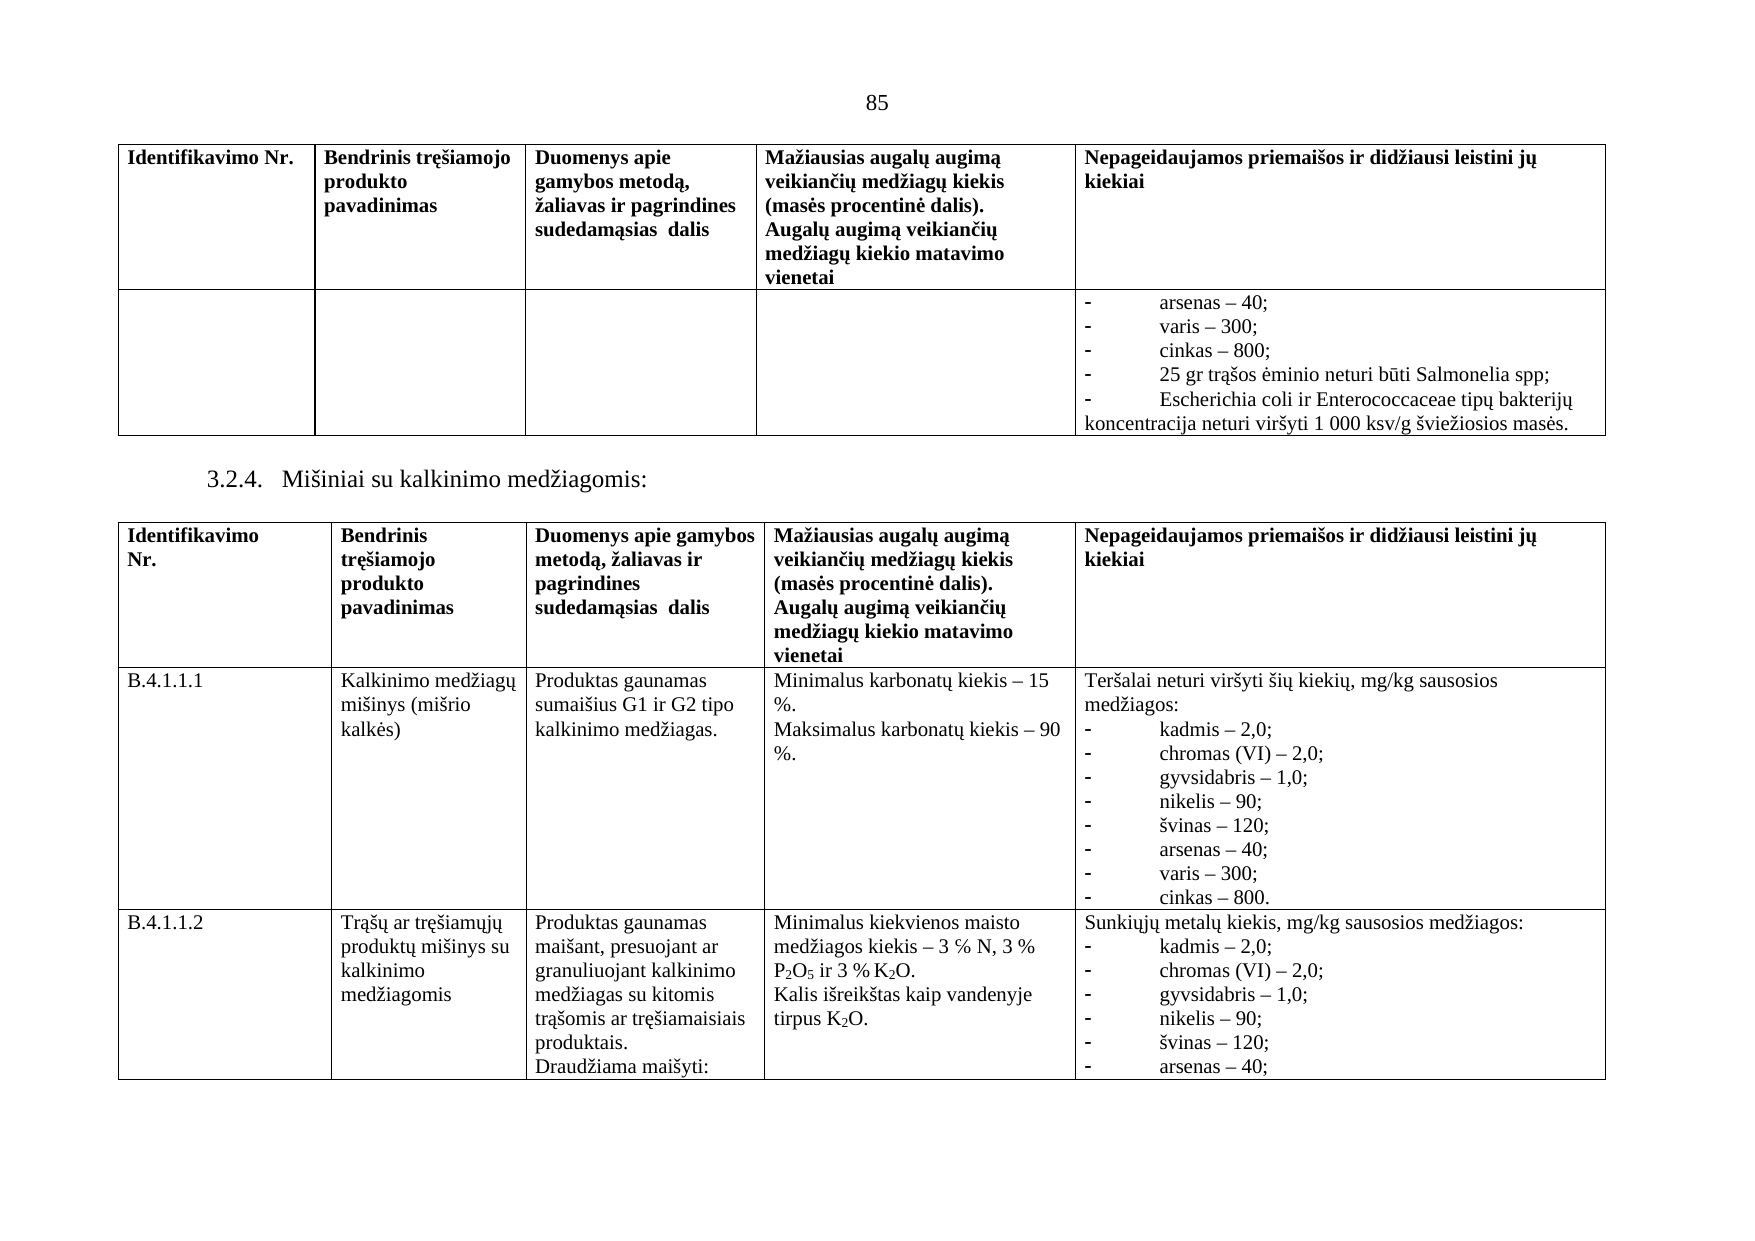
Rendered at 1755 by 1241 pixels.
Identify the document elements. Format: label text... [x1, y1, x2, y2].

table_cell Produktas gaunamas sumaišius G1 ir G2 tipo kalkinimo medžiagas. [527, 668, 764, 909]
table_header Bendrinis tręšiamojo produkto pavadinimas [316, 145, 525, 289]
table_cell B.4.1.1.1 [119, 668, 331, 909]
table_cell Minimalus karbonatų kiekis – 15 %. Maksimalus karbonatų kiekis – 90 %. [765, 668, 1075, 909]
table_header Identifikavimo Nr. [119, 145, 314, 289]
table_header Duomenys apie gamybos metodą, žaliavas ir pagrindines sudedamąsias dalis [527, 523, 764, 667]
table_cell Kalkinimo medžiagų mišinys (mišrio kalkės) [332, 668, 526, 909]
subtitle 3.2.4. Mišiniai su kalkinimo medžiagomis: [207, 464, 1636, 493]
table_header Nepageidaujamos priemaišos ir didžiausi leistini jų kiekiai [1076, 145, 1605, 289]
table_header Identifikavimo Nr. [119, 523, 331, 667]
table_cell Produktas gaunamas maišant, presuojant ar granuliuojant kalkinimo medžiagas su kitomis trąšomis ar tręšiamaisiais produktais. Draudžiama maišyti: [527, 910, 764, 1078]
table_cell Teršalai neturi viršyti šių kiekių, mg/kg sausosios medžiagos:  kadmis – 2,0;  chromas (VI) – 2,0;  gyvsidabris – 1,0;  nikelis – 90;  švinas – 120;  arsenas – 40;  varis – 300;  cinkas – 800. [1076, 668, 1605, 909]
table_cell Sunkiųjų metalų kiekis, mg/kg sausosios medžiagos:  kadmis – 2,0;  chromas (VI) – 2,0;  gyvsidabris – 1,0;  nikelis – 90;  švinas – 120;  arsenas – 40; [1076, 910, 1605, 1078]
table_header Nepageidaujamos priemaišos ir didžiausi leistini jų kiekiai [1076, 523, 1605, 667]
table_cell B.4.1.1.2 [119, 910, 331, 1078]
table_cell [119, 290, 314, 434]
table_cell  arsenas – 40;  varis – 300;  cinkas – 800;  25 gr trąšos ėminio neturi būti Salmonelia spp;  Escherichia coli ir Enterococcaceae tipų bakterijų koncentracija neturi viršyti 1 000 ksv/g šviežiosios masės. [1076, 290, 1605, 434]
table_header Duomenys apie gamybos metodą, žaliavas ir pagrindines sudedamąsias dalis [526, 145, 756, 289]
table_cell [316, 290, 525, 434]
table_cell [526, 290, 756, 434]
table_cell Trąšų ar tręšiamųjų produktų mišinys su kalkinimo medžiagomis [332, 910, 526, 1078]
table_header Mažiausias augalų augimą veikiančių medžiagų kiekis (masės procentinė dalis). Augalų augimą veikiančių medžiagų kiekio matavimo vienetai [765, 523, 1075, 667]
table_cell Minimalus kiekvienos maisto medžiagos kiekis – 3 ℅ N, 3 % P2O5 ir 3 % K2O. Kalis išreikštas kaip vandenyje tirpus K2O. [765, 910, 1075, 1078]
table_header Bendrinis tręšiamojo produkto pavadinimas [332, 523, 526, 667]
table_header Mažiausias augalų augimą veikiančių medžiagų kiekis (masės procentinė dalis). Augalų augimą veikiančių medžiagų kiekio matavimo vienetai [757, 145, 1075, 289]
table_cell [757, 290, 1075, 434]
